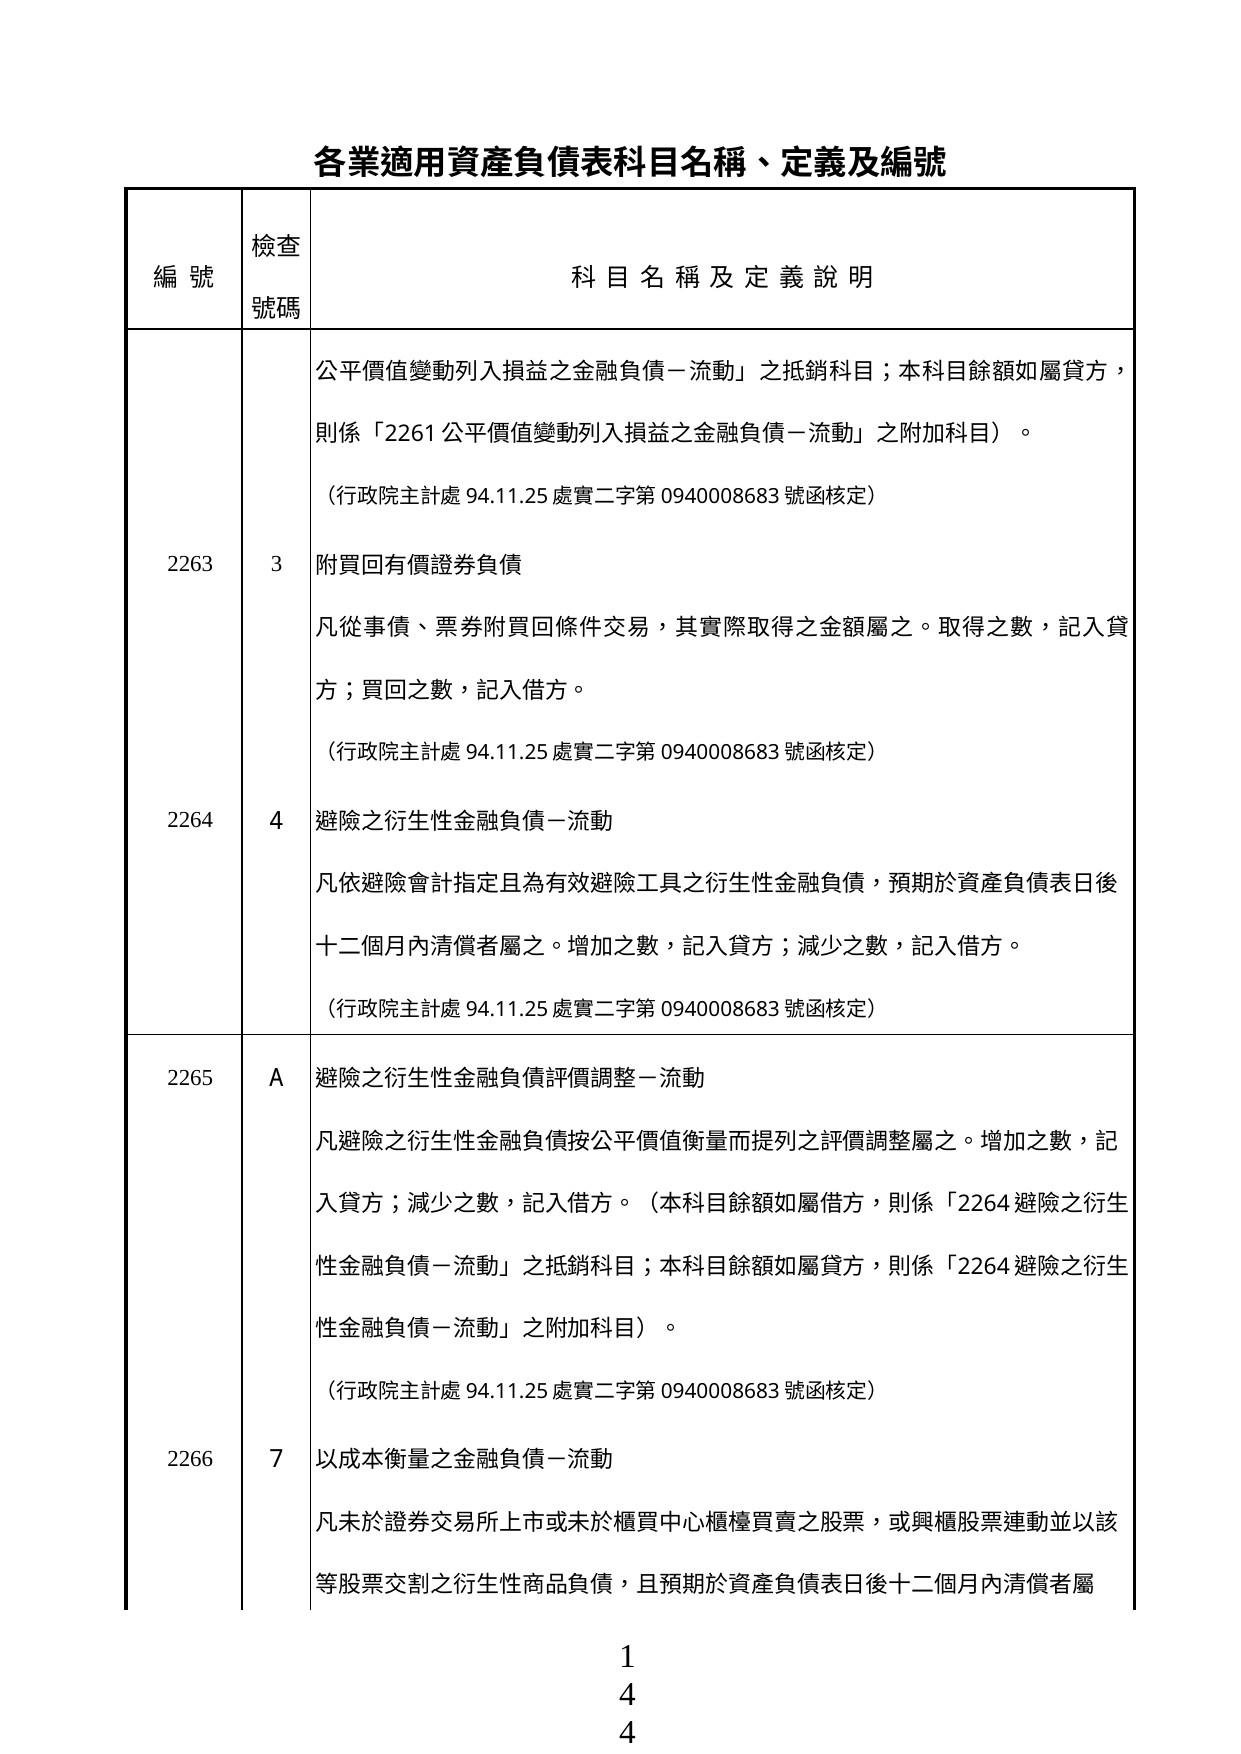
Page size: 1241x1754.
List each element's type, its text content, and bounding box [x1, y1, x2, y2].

table_cell [106, 1034, 124, 1416]
table_cell [106, 187, 124, 328]
table_cell A [243, 1035, 310, 1416]
table_cell 附買回有價證券負債 凡從事債、票券附買回條件交易，其實際取得之金額屬之。取得之數，記入貸方；買回之數，記入借方。 （行政院主計處94.11.25處實二字第0940008683號函核定） [311, 522, 1133, 778]
table_cell 2265 [128, 1035, 241, 1416]
table_header 各業適用資產負債表科目名稱、定義及編號 [126, 112, 1134, 187]
table_cell 2266 [128, 1416, 241, 1610]
table_cell 7 [243, 1416, 310, 1610]
table_cell [106, 328, 124, 522]
table_cell [106, 1416, 124, 1610]
table_cell 科 目 名 稱 及 定 義 說 明 [311, 190, 1133, 328]
table_cell 2263 [128, 522, 241, 778]
table_cell 公平價值變動列入損益之金融負債－流動」之抵銷科目；本科目餘額如屬貸方，則係「2261公平價值變動列入損益之金融負債－流動」之附加科目）。 （行政院主計處94.11.25處實二字第0940008683號函核定） [311, 330, 1133, 522]
table_cell 4 [243, 778, 310, 1034]
table_cell [243, 330, 310, 522]
table_cell 避險之衍生性金融負債評價調整－流動 凡避險之衍生性金融負債按公平價值衡量而提列之評價調整屬之。增加之數，記入貸方；減少之數，記入借方。（本科目餘額如屬借方，則係「2264避險之衍生性金融負債－流動」之抵銷科目；本科目餘額如屬貸方，則係「2264避險之衍生性金融負債－流動」之附加科目）。 （行政院主計處94.11.25處實二字第0940008683號函核定） [311, 1035, 1133, 1416]
table_cell [106, 522, 124, 778]
table_header [106, 112, 126, 187]
table_cell [128, 330, 241, 522]
table_cell 3 [243, 522, 310, 778]
table_cell 編 號 [128, 190, 241, 328]
table_cell 以成本衡量之金融負債－流動 凡未於證券交易所上市或未於櫃買中心櫃檯買賣之股票，或興櫃股票連動並以該等股票交割之衍生性商品負債，且預期於資產負債表日後十二個月內清償者屬 [311, 1416, 1133, 1610]
table_cell [106, 778, 124, 1034]
table_cell 2264 [128, 778, 241, 1034]
table_cell 避險之衍生性金融負債－流動 凡依避險會計指定且為有效避險工具之衍生性金融負債，預期於資產負債表日後十二個月內清償者屬之。增加之數，記入貸方；減少之數，記入借方。 （行政院主計處94.11.25處實二字第0940008683號函核定） [311, 778, 1133, 1034]
table_cell 檢查號碼 [243, 190, 310, 328]
